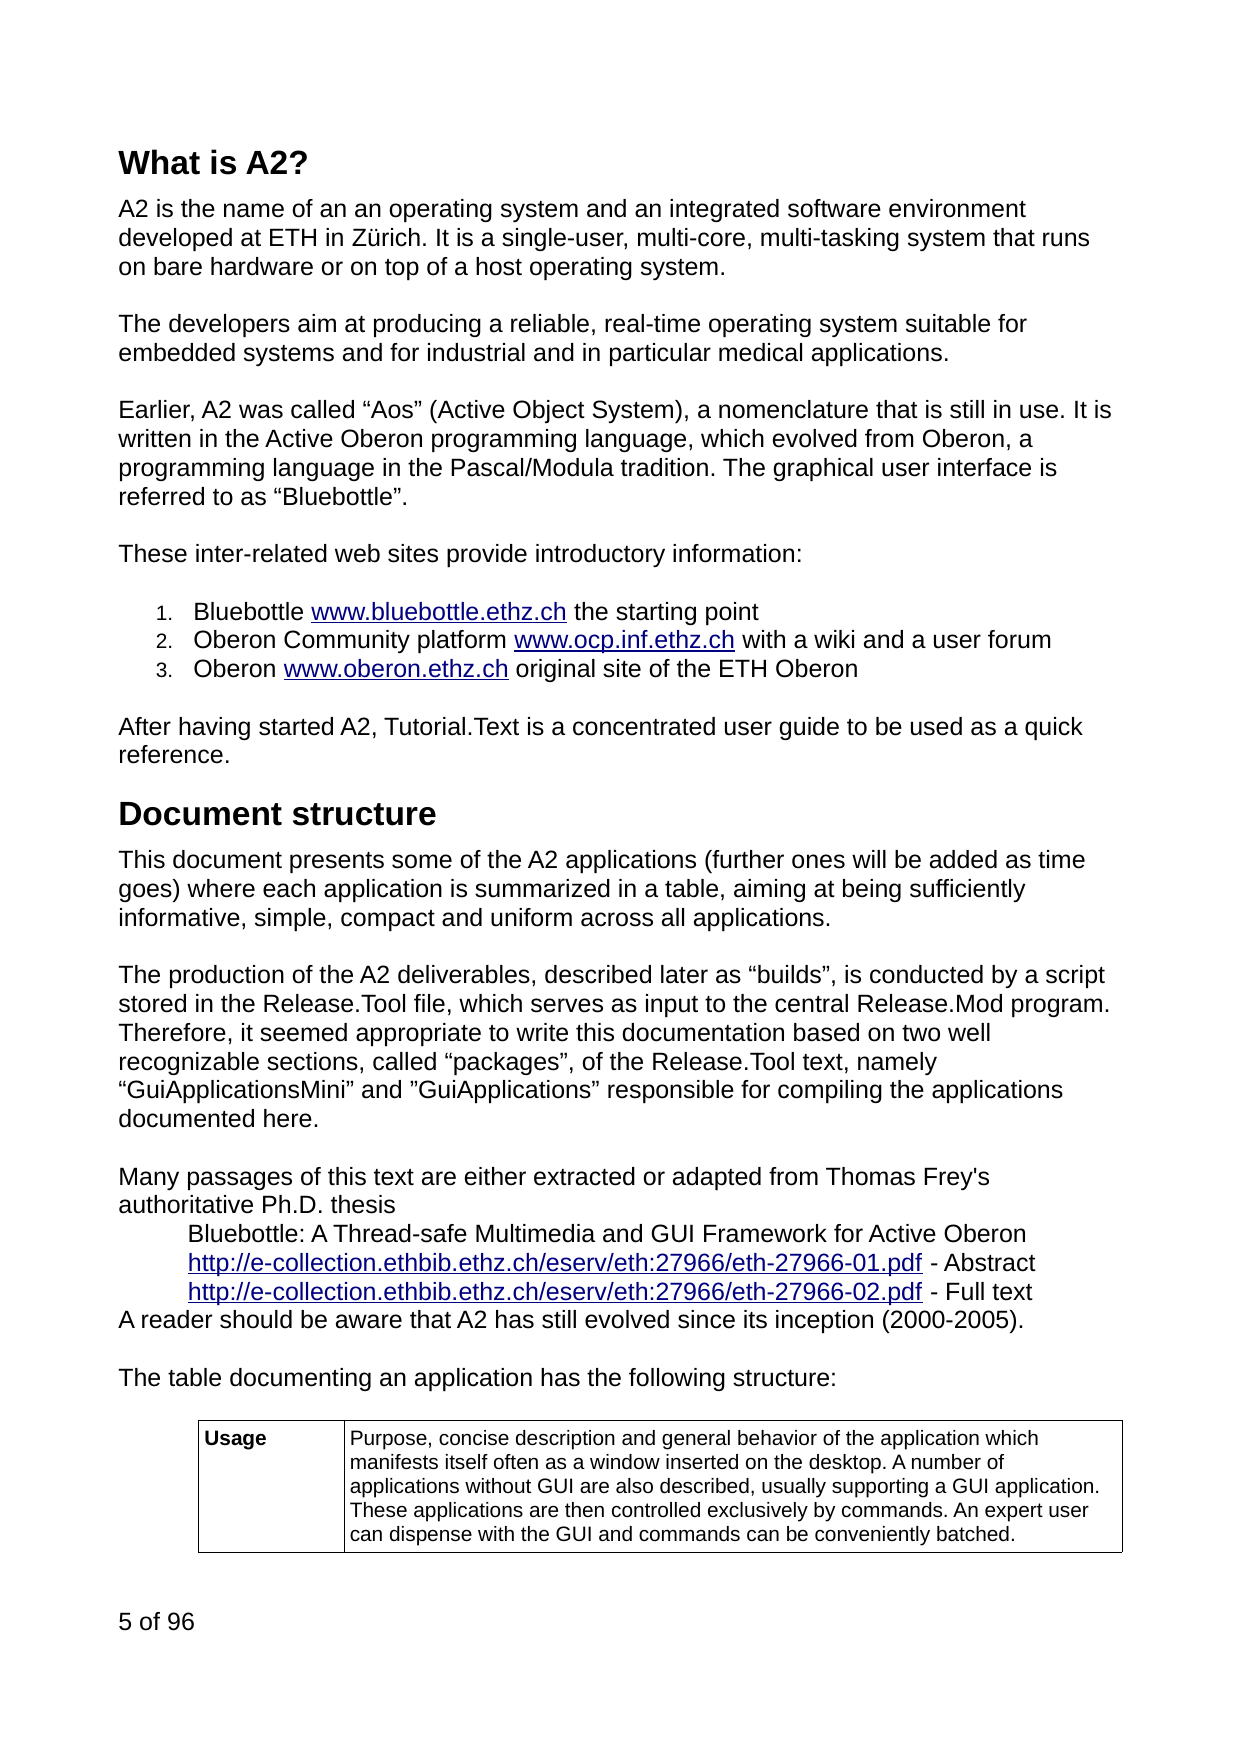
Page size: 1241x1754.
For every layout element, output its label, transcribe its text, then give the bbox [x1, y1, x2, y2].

list Oberon www.oberon.ethz.ch original site of the ETH Oberon [156, 654, 1122, 683]
text Therefore, it seemed appropriate to write this documentation based on two well recognizable sections, called “packages”, of the Release.Tool text, namely “GuiApplicationsMini” and ”GuiApplications” responsible for compiling the applications documented here. [118, 1018, 1122, 1133]
list Bluebottle www.bluebottle.ethz.ch the starting point [156, 597, 1122, 626]
text This document presents some of the A2 applications (further ones will be added as time goes) where each application is summarized in a table, aiming at being sufficiently informative, simple, compact and uniform across all applications. [118, 845, 1122, 932]
text The developers aim at producing a reliable, real-time operating system suitable for embedded systems and for industrial and in particular medical applications. [118, 309, 1122, 367]
text Many passages of this text are either extracted or adapted from Thomas Frey's authoritative Ph.D. thesis [118, 1162, 1122, 1219]
text http://e-collection.ethbib.ethz.ch/eserv/eth:27966/eth-27966-02.pdf - Full text [118, 1277, 1122, 1305]
table_header Usage [199, 1421, 344, 1552]
text After having started A2, Tutorial.Text is a concentrated user guide to be used as a quick reference. [118, 712, 1122, 769]
list Oberon Community platform www.ocp.inf.ethz.ch with a wiki and a user forum [156, 626, 1122, 654]
subtitle Document structure [118, 794, 1122, 833]
subtitle What is A2? [118, 143, 1122, 182]
text Earlier, A2 was called “Aos” (Active Object System), a nomenclature that is still in use. It is written in the Active Oberon programming language, which evolved from Oberon, a programming language in the Pascal/Modula tradition. The graphical user interface is referred to as “Bluebottle”. [118, 396, 1122, 511]
text Bluebottle: A Thread-safe Multimedia and GUI Framework for Active Oberon [118, 1219, 1122, 1248]
table_header Purpose, concise description and general behavior of the application which manifests itself often as a window inserted on the desktop. A number of applications without GUI are also described, usually supporting a GUI application. These applications are then controlled exclusively by commands. An expert user can dispense with the GUI and commands can be conveniently batched. [345, 1421, 1122, 1552]
text http://e-collection.ethbib.ethz.ch/eserv/eth:27966/eth-27966-01.pdf - Abstract [118, 1248, 1122, 1277]
text The table documenting an application has the following structure: [118, 1363, 1122, 1392]
text The production of the A2 deliverables, described later as “builds”, is conducted by a script stored in the Release.Tool file, which serves as input to the central Release.Mod program. [118, 960, 1122, 1018]
text A2 is the name of an an operating system and an integrated software environment developed at ETH in Zürich. It is a single-user, multi-core, multi-tasking system that runs on bare hardware or on top of a host operating system. [118, 194, 1122, 281]
text These inter-related web sites provide introductory information: [118, 539, 1122, 568]
text A reader should be aware that A2 has still evolved since its inception (2000-2005). [118, 1305, 1122, 1334]
